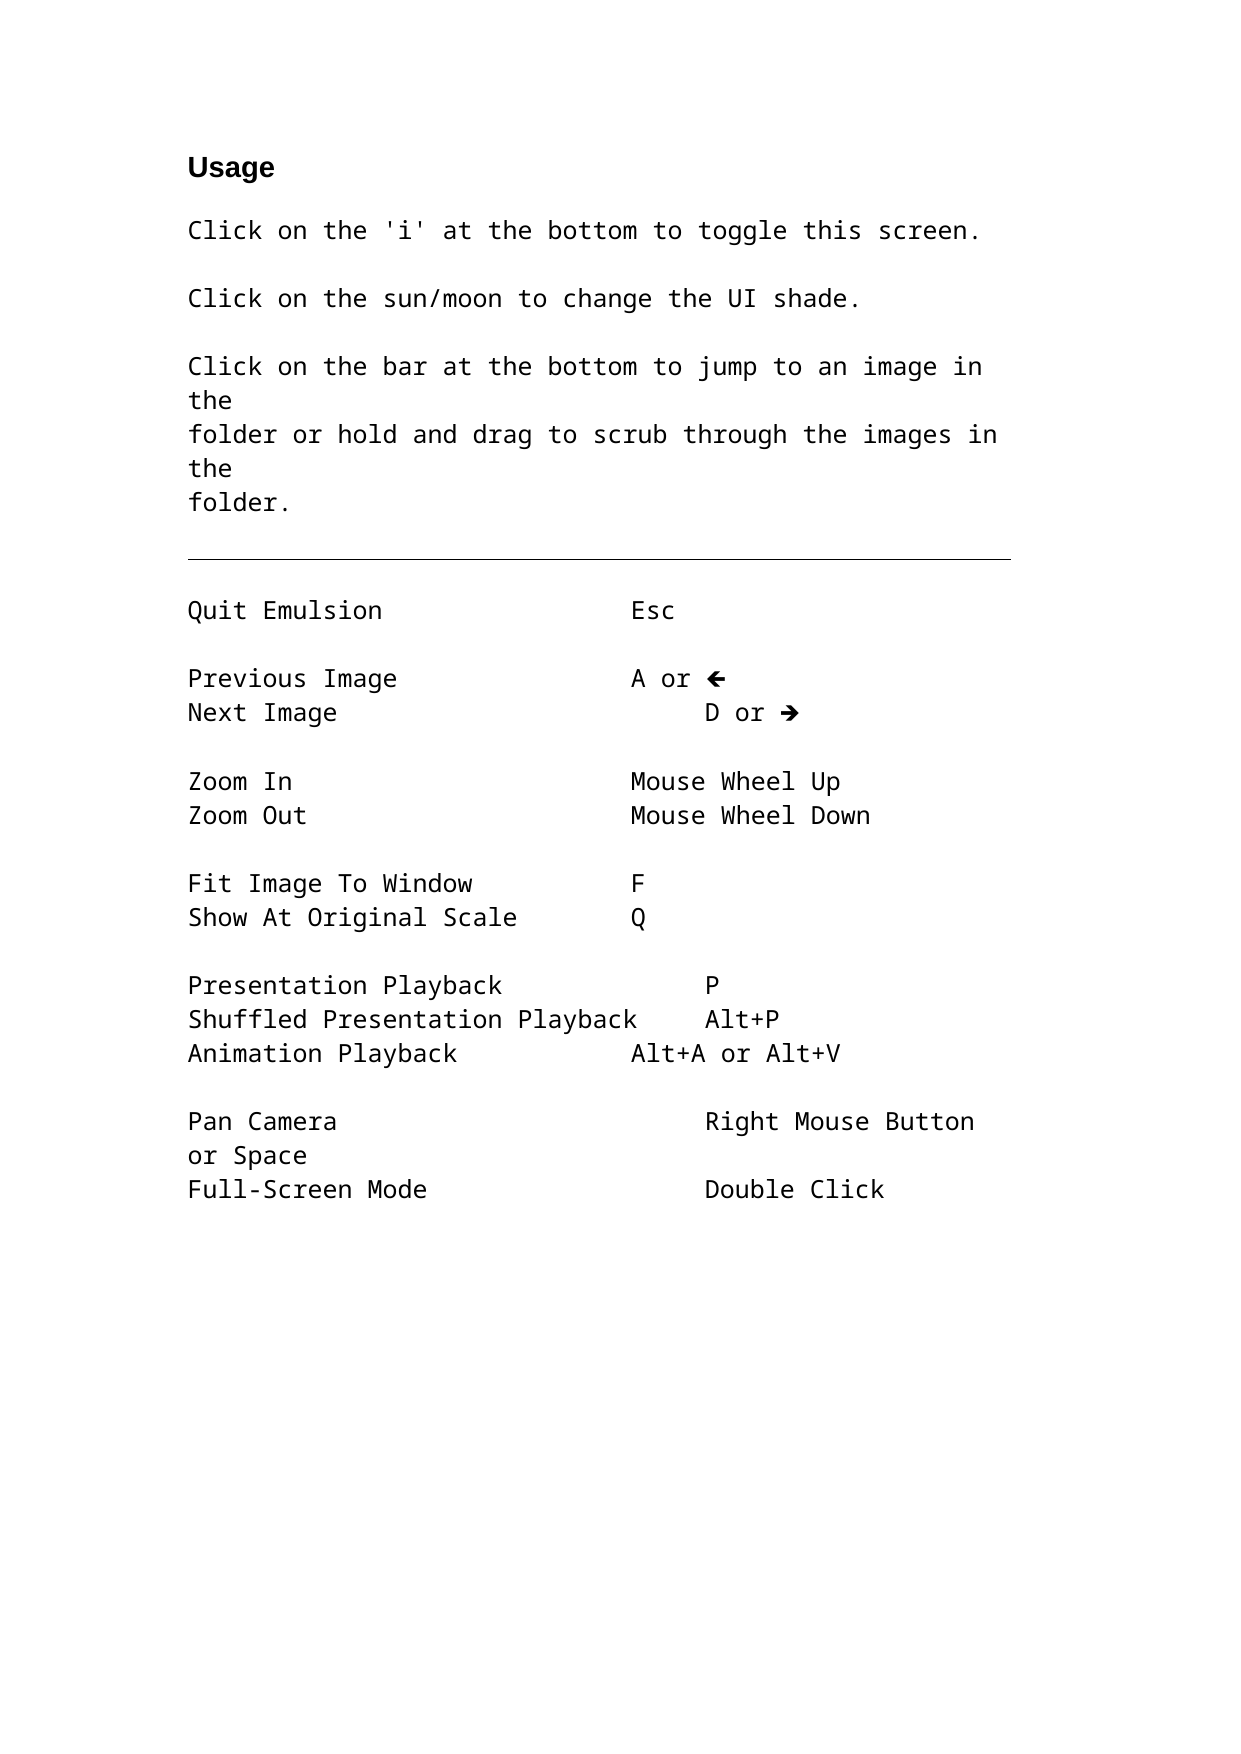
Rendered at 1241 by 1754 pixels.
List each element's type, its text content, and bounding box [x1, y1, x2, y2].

text Previous Image A or 🡸 [187, 661, 1011, 695]
text Fit Image To Window F [187, 865, 1011, 899]
text Click on the 'i' at the bottom to toggle this screen. [187, 212, 1011, 246]
text Zoom Out Mouse Wheel Down [187, 797, 1011, 831]
text Usage [187, 150, 1011, 183]
text Full-Screen Mode Double Click [187, 1172, 1011, 1206]
text Pan Camera Right Mouse Button or Space [187, 1104, 1011, 1172]
text Presentation Playback P [187, 968, 1011, 1002]
text folder or hold and drag to scrub through the images in the [187, 417, 1011, 485]
text Zoom In Mouse Wheel Up [187, 763, 1011, 797]
text Animation Playback Alt+A or Alt+V [187, 1036, 1011, 1070]
text Click on the sun/moon to change the UI shade. [187, 280, 1011, 314]
text folder. [187, 485, 1011, 519]
text Next Image D or 🡺 [187, 695, 1011, 729]
text Quit Emulsion Esc [187, 593, 1011, 627]
text Show At Original Scale Q [187, 899, 1011, 933]
text Click on the bar at the bottom to jump to an image in the [187, 348, 1011, 417]
text Shuffled Presentation Playback Alt+P [187, 1002, 1011, 1036]
